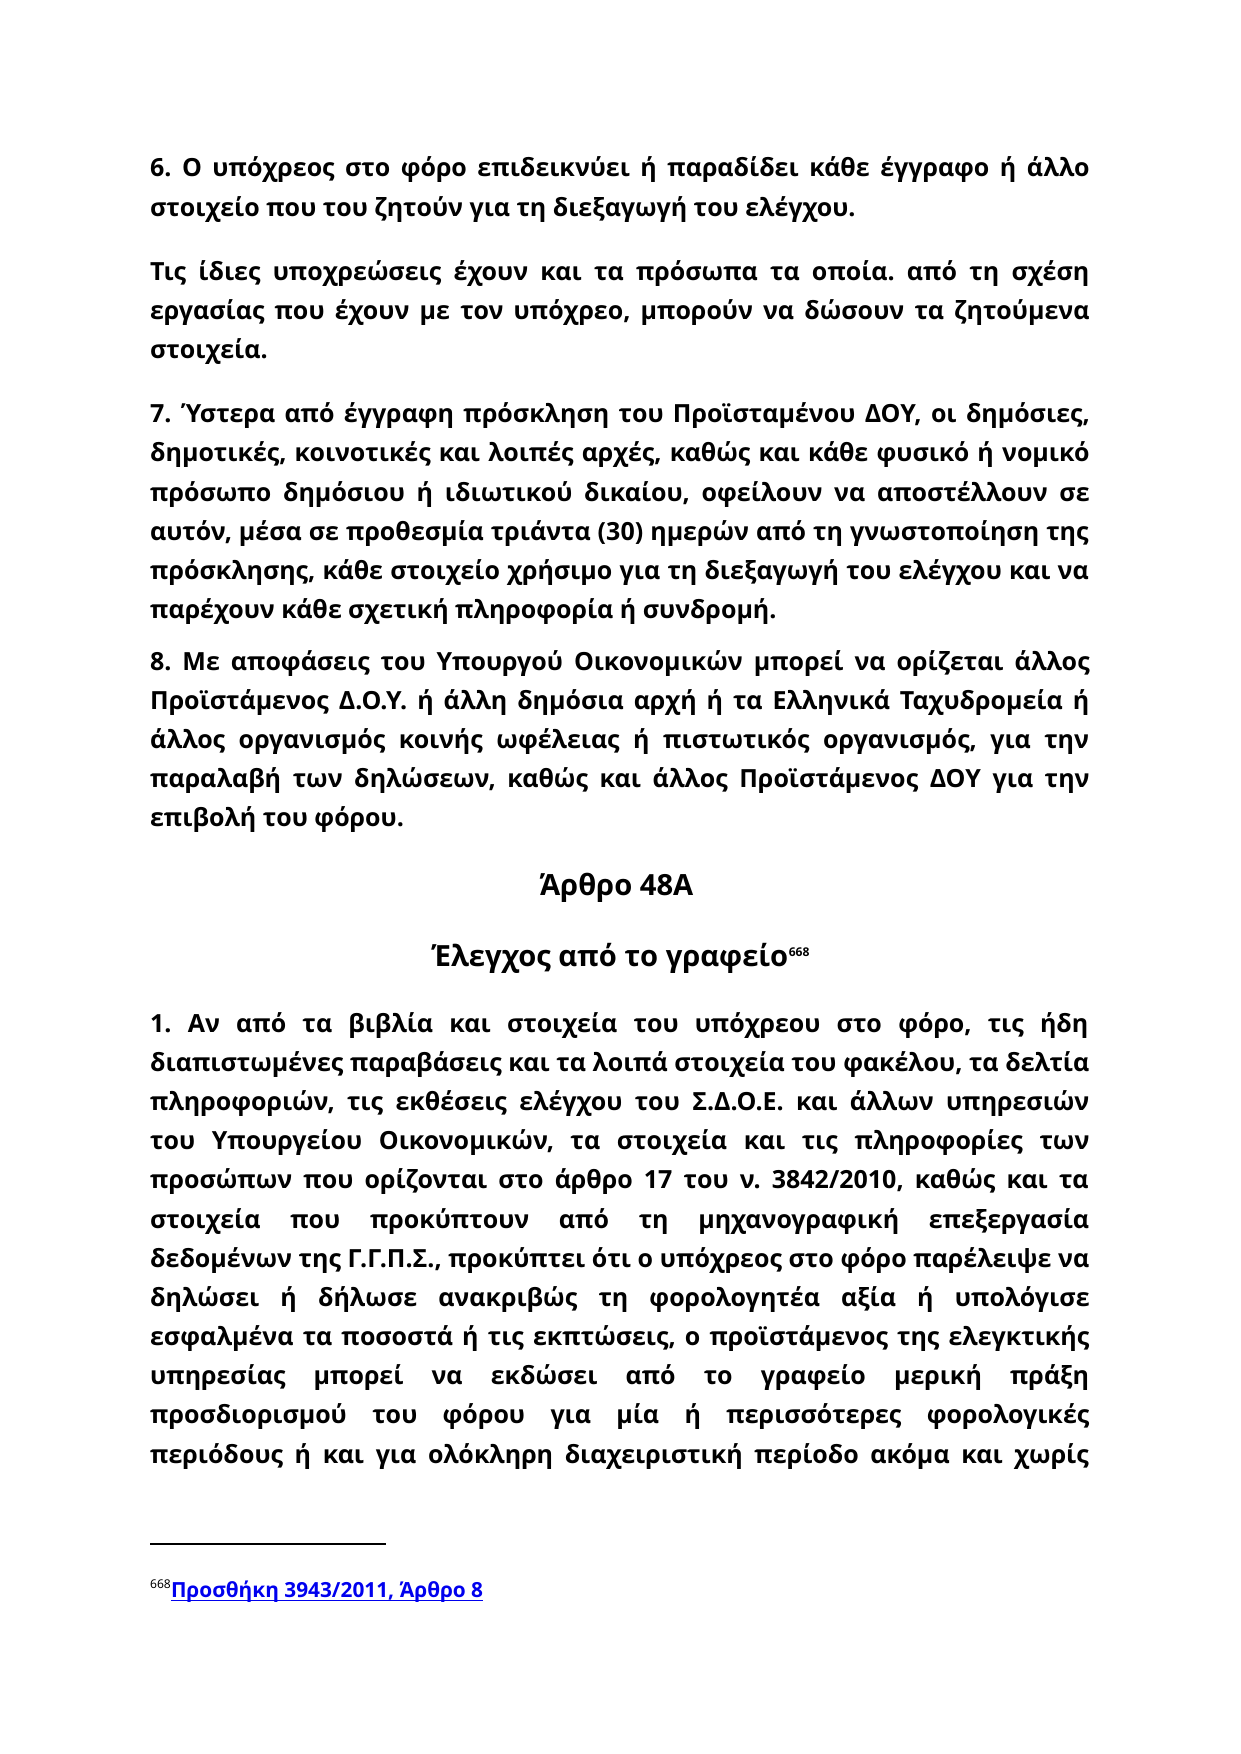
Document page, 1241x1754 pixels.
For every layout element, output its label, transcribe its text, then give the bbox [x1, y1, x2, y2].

text 1. Αν από τα βιβλία και στοιχεία του υπόχρεου στο φόρο, τις ήδη διαπιστωμένες παραβάσεις και τα λοιπά στοιχεία του φακέλου, τα δελτία πληροφοριών, τις εκθέσεις ελέγχου του Σ.Δ.Ο.Ε. και άλλων υπηρεσιών του Υπουργείου Οικονομικών, τα στοιχεία και τις πληροφορίες των προσώπων που ορίζονται στο άρθρο 17 του ν. 3842/2010, καθώς και τα στοιχεία που προκύπτουν από τη μηχανογραφική επεξεργασία δεδομένων της Γ.Γ.Π.Σ., προκύπτει ότι ο υπόχρεος στο φόρο παρέλειψε να δηλώσει ή δήλωσε ανακριβώς τη φορολογητέα αξία ή υπολόγισε εσφαλμένα τα ποσοστά ή τις εκπτώσεις, ο προϊστάμενος της ελεγκτικής υπηρεσίας μπορεί να εκδώσει από το γραφείο μερική πράξη προσδιορισμού του φόρου για μία ή περισσότερες φορολογικές περιόδους ή και για ολόκληρη διαχειριστική περίοδο ακόμα και χωρίς [150, 1005, 1090, 1470]
text Τις ίδιες υποχρεώσεις έχουν και τα πρόσωπα τα οποία. από τη σχέση εργασίας που έχουν με τον υπόχρεο, μπορούν να δώσουν τα ζητούμενα στοιχεία. [150, 253, 1090, 366]
text 7. Ύστερα από έγγραφη πρόσκληση του Προϊσταμένου ΔΟΥ, οι δημόσιες, δημοτικές, κοινοτικές και λοιπές αρχές, καθώς και κάθε φυσικό ή νομικό πρόσωπο δημόσιου ή ιδιωτικού δικαίου, οφείλουν να αποστέλλουν σε αυτόν, μέσα σε προθεσμία τριάντα (30) ημερών από τη γνωστοποίηση της πρόσκλησης, κάθε στοιχείο χρήσιμο για τη διεξαγωγή του ελέγχου και να παρέχουν κάθε σχετική πληροφορία ή συνδρομή. [150, 396, 1090, 626]
subtitle Έλεγχος από το γραφείο [150, 935, 1090, 974]
text Προσθήκη 3943/2011, Άρθρο 8 [150, 1576, 1090, 1604]
text 8. Με αποφάσεις του Υπουργού Οικονομικών μπορεί να ορίζεται άλλος Προϊστάμενος Δ.Ο.Υ. ή άλλη δημόσια αρχή ή τα Ελληνικά Ταχυδρομεία ή άλλος οργανισμός κοινής ωφέλειας ή πιστωτικός οργανισμός, για την παραλαβή των δηλώσεων, καθώς και άλλος Προϊστάμενος ΔΟΥ για την επιβολή του φόρου. [150, 643, 1090, 834]
subtitle Άρθρο 48Α [150, 864, 1090, 904]
text 6. Ο υπόχρεος στο φόρο επιδεικνύει ή παραδίδει κάθε έγγραφο ή άλλο στοιχείο που του ζητούν για τη διεξαγωγή του ελέγχου. [150, 150, 1090, 223]
